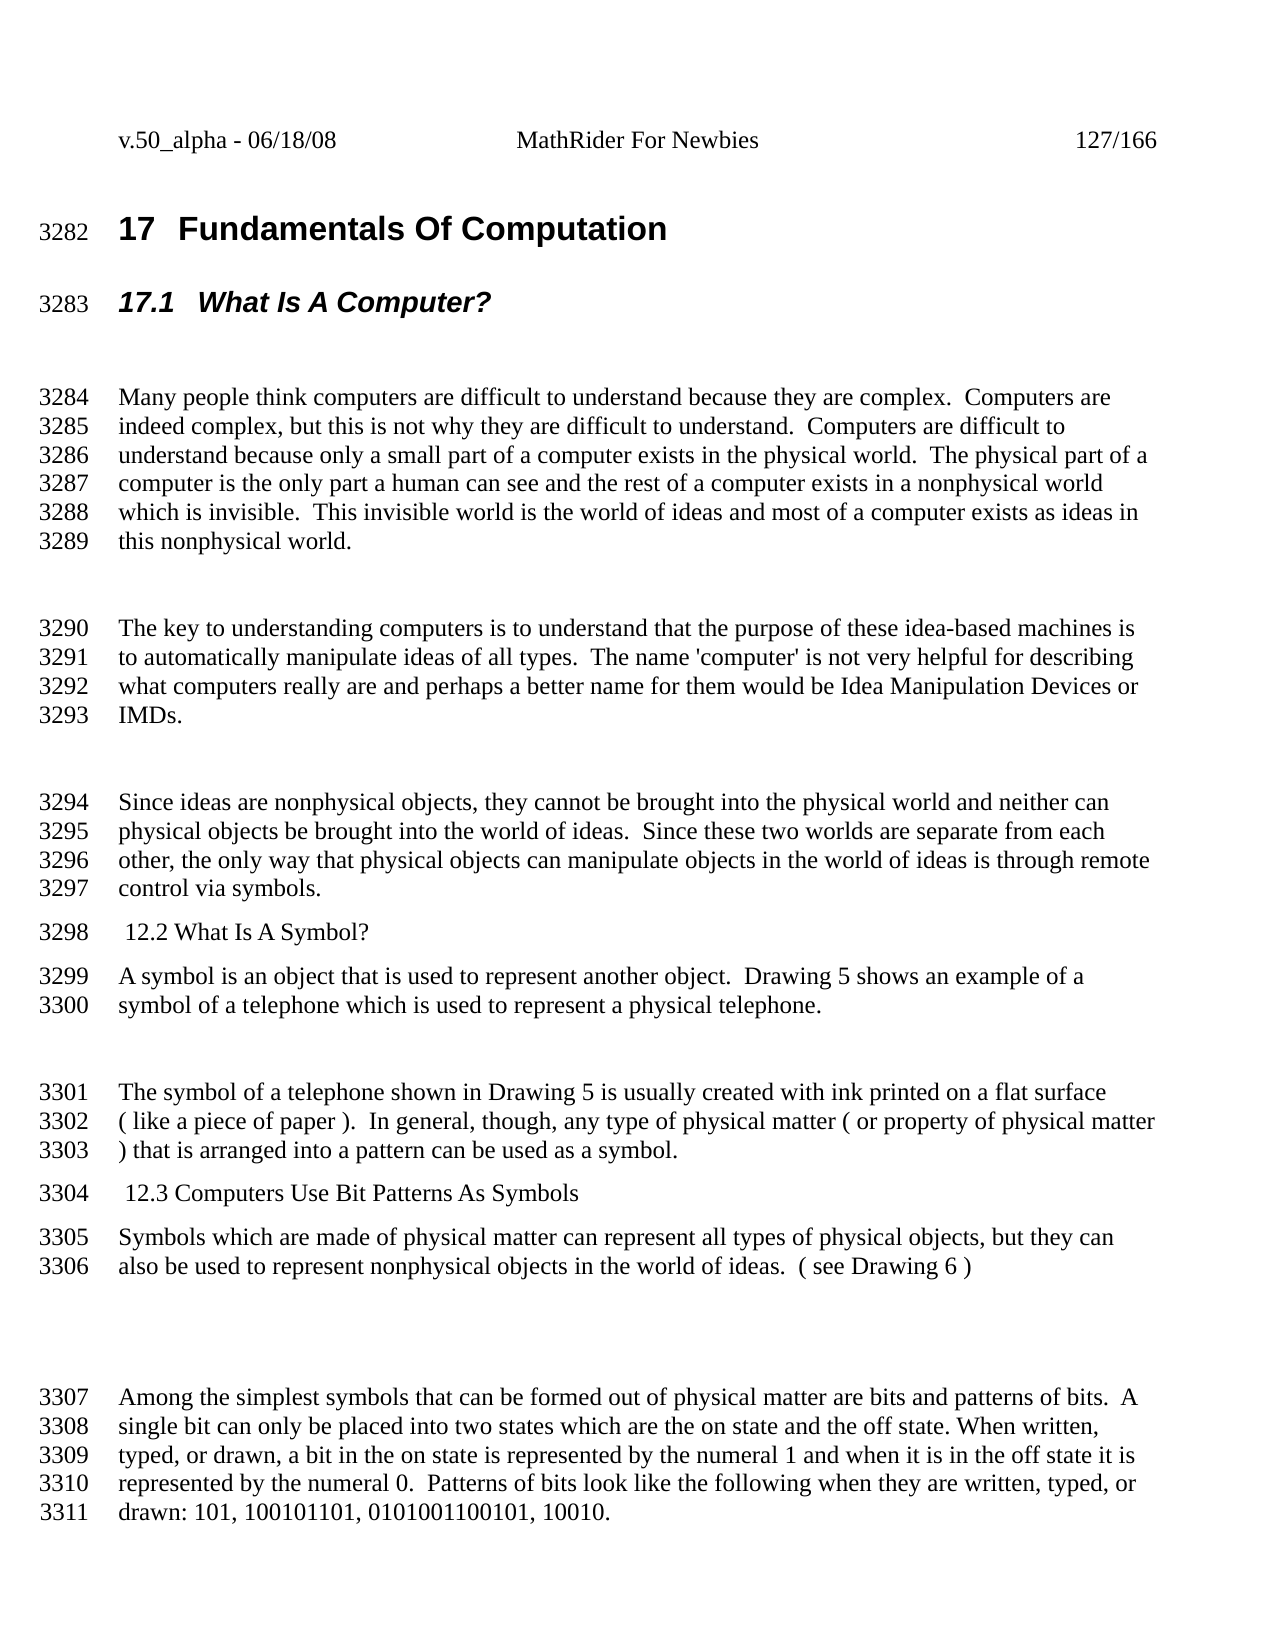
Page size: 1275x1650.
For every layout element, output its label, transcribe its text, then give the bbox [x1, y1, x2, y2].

text Many people think computers are difficult to understand because they are complex. Computers are indeed complex, but this is not why they are difficult to understand. Computers are difficult to understand because only a small part of a computer exists in the physical world. The physical part of a computer is the only part a human can see and the rest of a computer exists in a nonphysical world which is invisible. This invisible world is the world of ideas and most of a computer exists as ideas in this nonphysical world. [118, 382, 1157, 555]
subtitle Fundamentals Of Computation [118, 209, 1157, 247]
text A symbol is an object that is used to represent another object. Drawing 5 shows an example of a symbol of a telephone which is used to represent a physical telephone. [118, 961, 1157, 1018]
text Symbols which are made of physical matter can represent all types of physical objects, but they can also be used to represent nonphysical objects in the world of ideas. ( see Drawing 6 ) [118, 1222, 1157, 1280]
text The key to understanding computers is to understand that the purpose of these idea-based machines is to automatically manipulate ideas of all types. The name 'computer' is not very helpful for describing what computers really are and perhaps a better name for them would be Idea Manipulation Devices or IMDs. [118, 613, 1157, 728]
subtitle What Is A Computer? [118, 285, 1157, 318]
text Among the simplest symbols that can be formed out of physical matter are bits and patterns of bits. A single bit can only be placed into two states which are the on state and the off state. When written, typed, or drawn, a bit in the on state is represented by the numeral 1 and when it is in the off state it is represented by the numeral 0. Patterns of bits look like the following when they are written, typed, or drawn: 101, 100101101, 0101001100101, 10010. [118, 1382, 1157, 1526]
text 12.3 Computers Use Bit Patterns As Symbols [118, 1178, 1157, 1207]
text The symbol of a telephone shown in Drawing 5 is usually created with ink printed on a flat surface ( like a piece of paper ). In general, though, any type of physical matter ( or property of physical matter ) that is arranged into a pattern can be used as a symbol. [118, 1077, 1157, 1163]
text 12.2 What Is A Symbol? [118, 917, 1157, 946]
text Since ideas are nonphysical objects, they cannot be brought into the physical world and neither can physical objects be brought into the world of ideas. Since these two worlds are separate from each other, the only way that physical objects can manipulate objects in the world of ideas is through remote control via symbols. [118, 787, 1157, 902]
